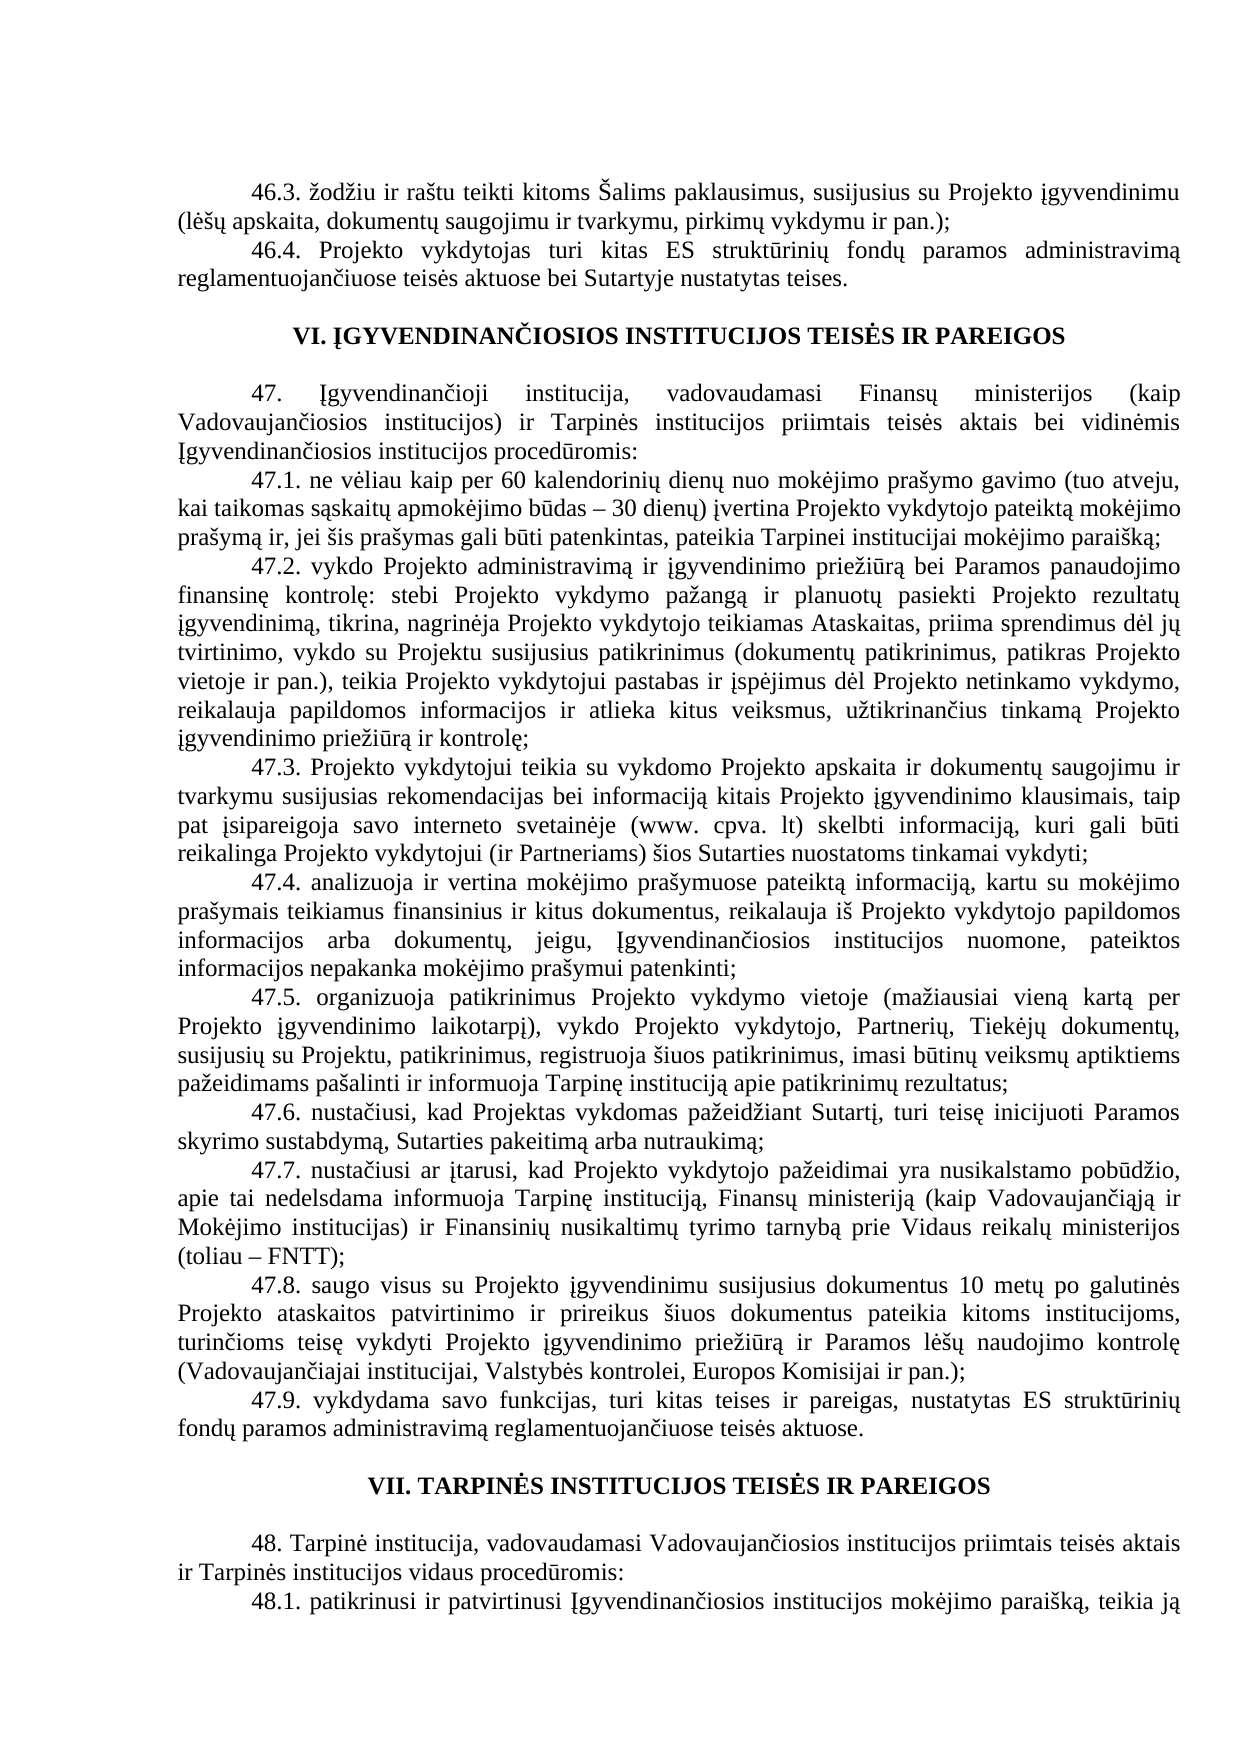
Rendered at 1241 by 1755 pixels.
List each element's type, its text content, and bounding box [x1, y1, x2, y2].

text 47.1. ne vėliau kaip per 60 kalendorinių dienų nuo mokėjimo prašymo gavimo (tuo atveju, kai taikomas sąskaitų apmokėjimo būdas – 30 dienų) įvertina Projekto vykdytojo pateiktą mokėjimo prašymą ir, jei šis prašymas gali būti patenkintas, pateikia Tarpinei institucijai mokėjimo paraišką; [177, 465, 1181, 551]
text 47.4. analizuoja ir vertina mokėjimo prašymuose pateiktą informaciją, kartu su mokėjimo prašymais teikiamus finansinius ir kitus dokumentus, reikalauja iš Projekto vykdytojo papildomos informacijos arba dokumentų, jeigu, Įgyvendinančiosios institucijos nuomone, pateiktos informacijos nepakanka mokėjimo prašymui patenkinti; [177, 867, 1181, 982]
text 47.9. vykdydama savo funkcijas, turi kitas teises ir pareigas, nustatytas ES struktūrinių fondų paramos administravimą reglamentuojančiuose teisės aktuose. [177, 1385, 1181, 1442]
text 47.2. vykdo Projekto administravimą ir įgyvendinimo priežiūrą bei Paramos panaudojimo finansinę kontrolę: stebi Projekto vykdymo pažangą ir planuotų pasiekti Projekto rezultatų įgyvendinimą, tikrina, nagrinėja Projekto vykdytojo teikiamas Ataskaitas, priima sprendimus dėl jų tvirtinimo, vykdo su Projektu susijusius patikrinimus (dokumentų patikrinimus, patikras Projekto vietoje ir pan.), teikia Projekto vykdytojui pastabas ir įspėjimus dėl Projekto netinkamo vykdymo, reikalauja papildomos informacijos ir atlieka kitus veiksmus, užtikrinančius tinkamą Projekto įgyvendinimo priežiūrą ir kontrolę; [177, 551, 1181, 752]
text VI. ĮGYVENDINANČIOSIOS INSTITUCIJOS TEISĖS IR PAREIGOS [177, 321, 1181, 350]
text 47.7. nustačiusi ar įtarusi, kad Projekto vykdytojo pažeidimai yra nusikalstamo pobūdžio, apie tai nedelsdama informuoja Tarpinę instituciją, Finansų ministeriją (kaip Vadovaujančiąją ir Mokėjimo institucijas) ir Finansinių nusikaltimų tyrimo tarnybą prie Vidaus reikalų ministerijos (toliau – FNTT); [177, 1155, 1181, 1270]
text 47.5. organizuoja patikrinimus Projekto vykdymo vietoje (mažiausiai vieną kartą per Projekto įgyvendinimo laikotarpį), vykdo Projekto vykdytojo, Partnerių, Tiekėjų dokumentų, susijusių su Projektu, patikrinimus, registruoja šiuos patikrinimus, imasi būtinų veiksmų aptiktiems pažeidimams pašalinti ir informuoja Tarpinę instituciją apie patikrinimų rezultatus; [177, 982, 1181, 1097]
text 48. Tarpinė institucija, vadovaudamasi Vadovaujančiosios institucijos priimtais teisės aktais ir Tarpinės institucijos vidaus procedūromis: [177, 1528, 1181, 1586]
text 47. Įgyvendinančioji institucija, vadovaudamasi Finansų ministerijos (kaip Vadovaujančiosios institucijos) ir Tarpinės institucijos priimtais teisės aktais bei vidinėmis Įgyvendinančiosios institucijos procedūromis: [177, 378, 1181, 465]
text 46.4. Projekto vykdytojas turi kitas ES struktūrinių fondų paramos administravimą reglamentuojančiuose teisės aktuose bei Sutartyje nustatytas teises. [177, 235, 1181, 292]
text 47.3. Projekto vykdytojui teikia su vykdomo Projekto apskaita ir dokumentų saugojimu ir tvarkymu susijusias rekomendacijas bei informaciją kitais Projekto įgyvendinimo klausimais, taip pat įsipareigoja savo interneto svetainėje (www. cpva. lt) skelbti informaciją, kuri gali būti reikalinga Projekto vykdytojui (ir Partneriams) šios Sutarties nuostatoms tinkamai vykdyti; [177, 752, 1181, 867]
text VII. TARPINĖS INSTITUCIJOS TEISĖS IR PAREIGOS [177, 1471, 1181, 1500]
text 46.3. žodžiu ir raštu teikti kitoms Šalims paklausimus, susijusius su Projekto įgyvendinimu (lėšų apskaita, dokumentų saugojimu ir tvarkymu, pirkimų vykdymu ir pan.); [177, 177, 1181, 235]
text 47.6. nustačiusi, kad Projektas vykdomas pažeidžiant Sutartį, turi teisę inicijuoti Paramos skyrimo sustabdymą, Sutarties pakeitimą arba nutraukimą; [177, 1097, 1181, 1155]
text 47.8. saugo visus su Projekto įgyvendinimu susijusius dokumentus 10 metų po galutinės Projekto ataskaitos patvirtinimo ir prireikus šiuos dokumentus pateikia kitoms institucijoms, turinčioms teisę vykdyti Projekto įgyvendinimo priežiūrą ir Paramos lėšų naudojimo kontrolę (Vadovaujančiajai institucijai, Valstybės kontrolei, Europos Komisijai ir pan.); [177, 1270, 1181, 1385]
text 48.1. patikrinusi ir patvirtinusi Įgyvendinančiosios institucijos mokėjimo paraišką, teikia ją [177, 1586, 1181, 1615]
